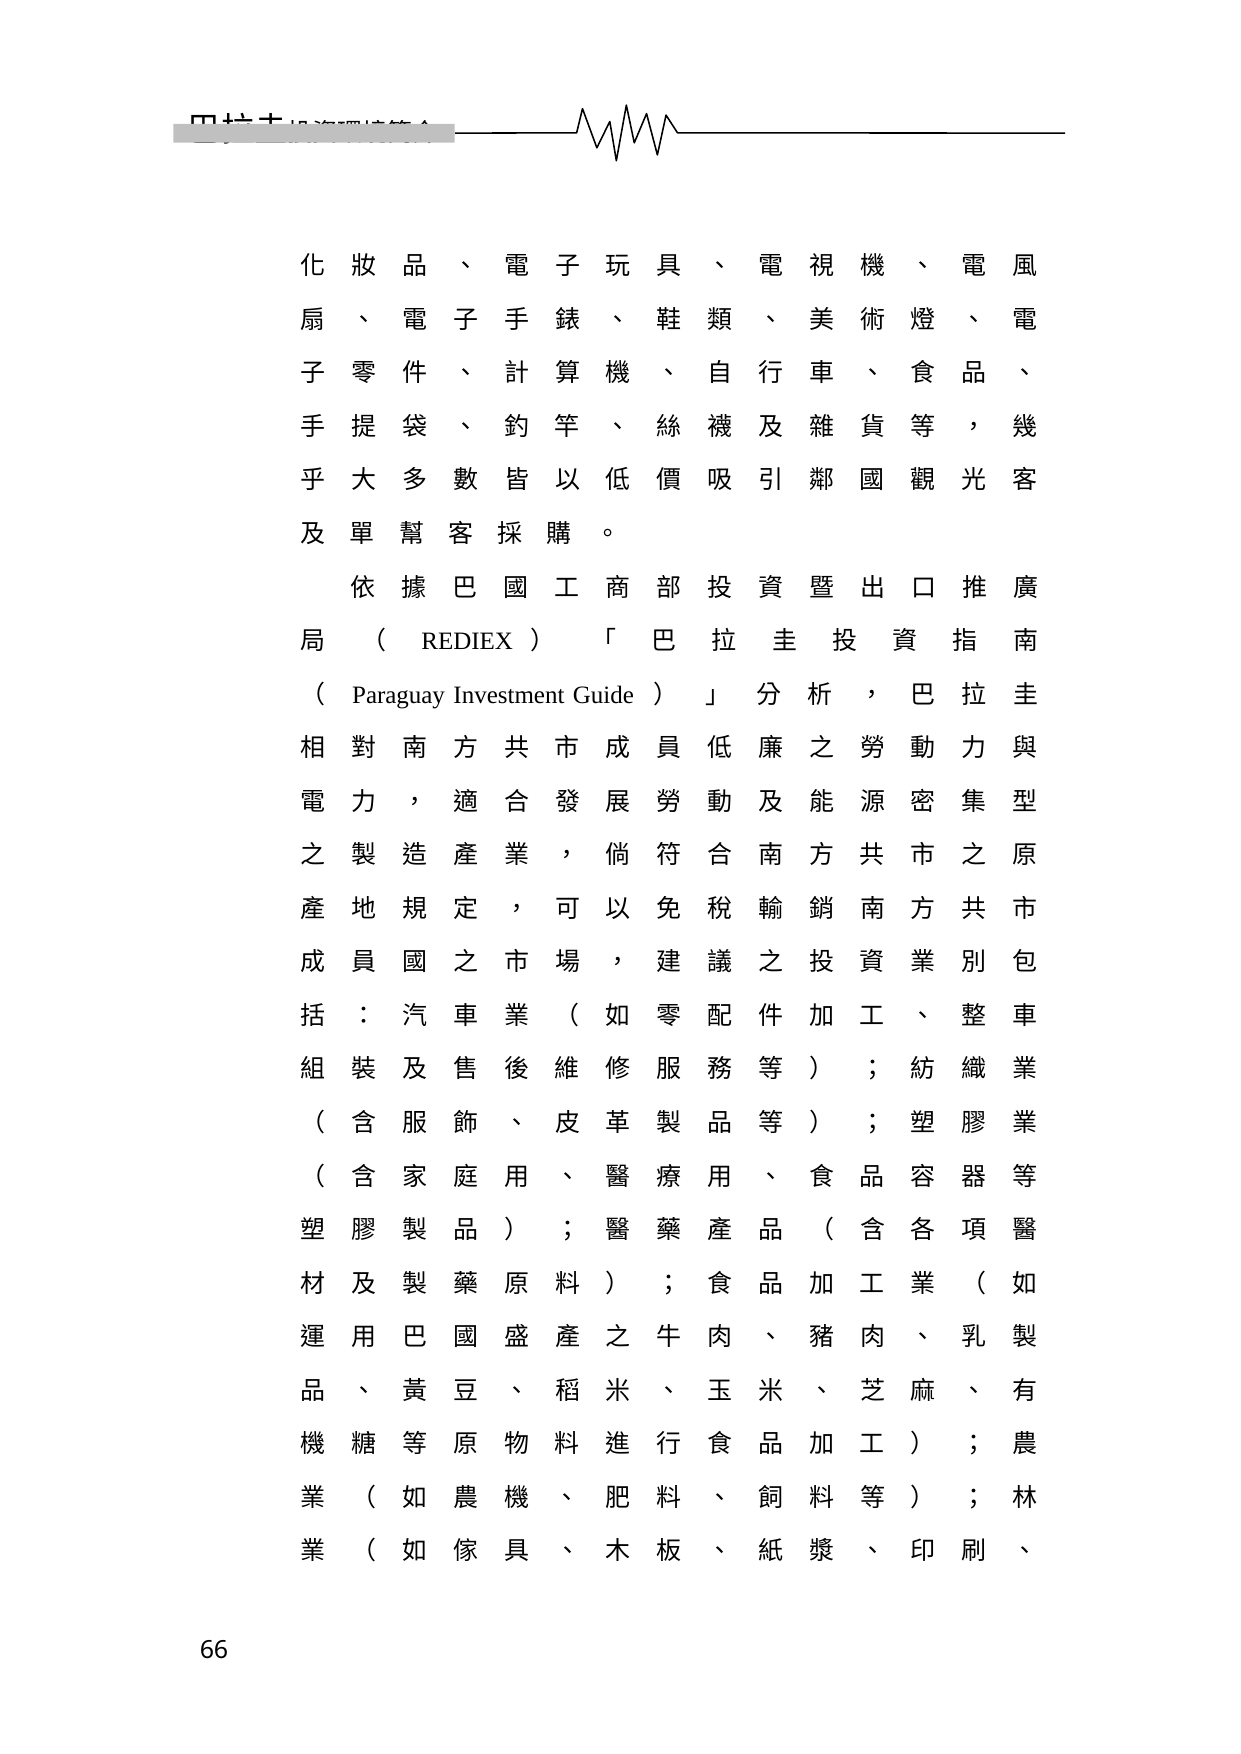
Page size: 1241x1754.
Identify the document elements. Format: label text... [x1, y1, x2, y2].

text 化妝品、電子玩具、電視機、電風扇、電子手錶、鞋類、美術燈、電子零件、計算機、自行車、食品、手提袋、釣竿、絲襪及雜貨等，幾乎大多數皆以低價吸引鄰國觀光客及單幫客採購。 [276, 237, 1063, 558]
text 依據巴國工商部投資暨出口推廣局（REDIEX）「巴拉圭投資指南（Paraguay Investment Guide）」分析，巴拉圭相對南方共市成員低廉之勞動力與電力，適合發展勞動及能源密集型之製造產業，倘符合南方共市之原產地規定，可以免稅輸銷南方共市成員國之市場，建議之投資業別包括：汽車業（如零配件加工、整車組裝及售後維修服務等）；紡織業（含服飾、皮革製品等）；塑膠業（含家庭用、醫療用、食品容器等塑膠製品）；醫藥產品（含各項醫材及製藥原料）；食品加工業（如運用巴國盛產之牛肉、豬肉、乳製品、黃豆、稻米、玉米、芝麻、有機糖等原物料進行食品加工）；農業（如農機、肥料、飼料等）；林業（如傢具、木板、紙漿、印刷、 [276, 558, 1063, 1576]
